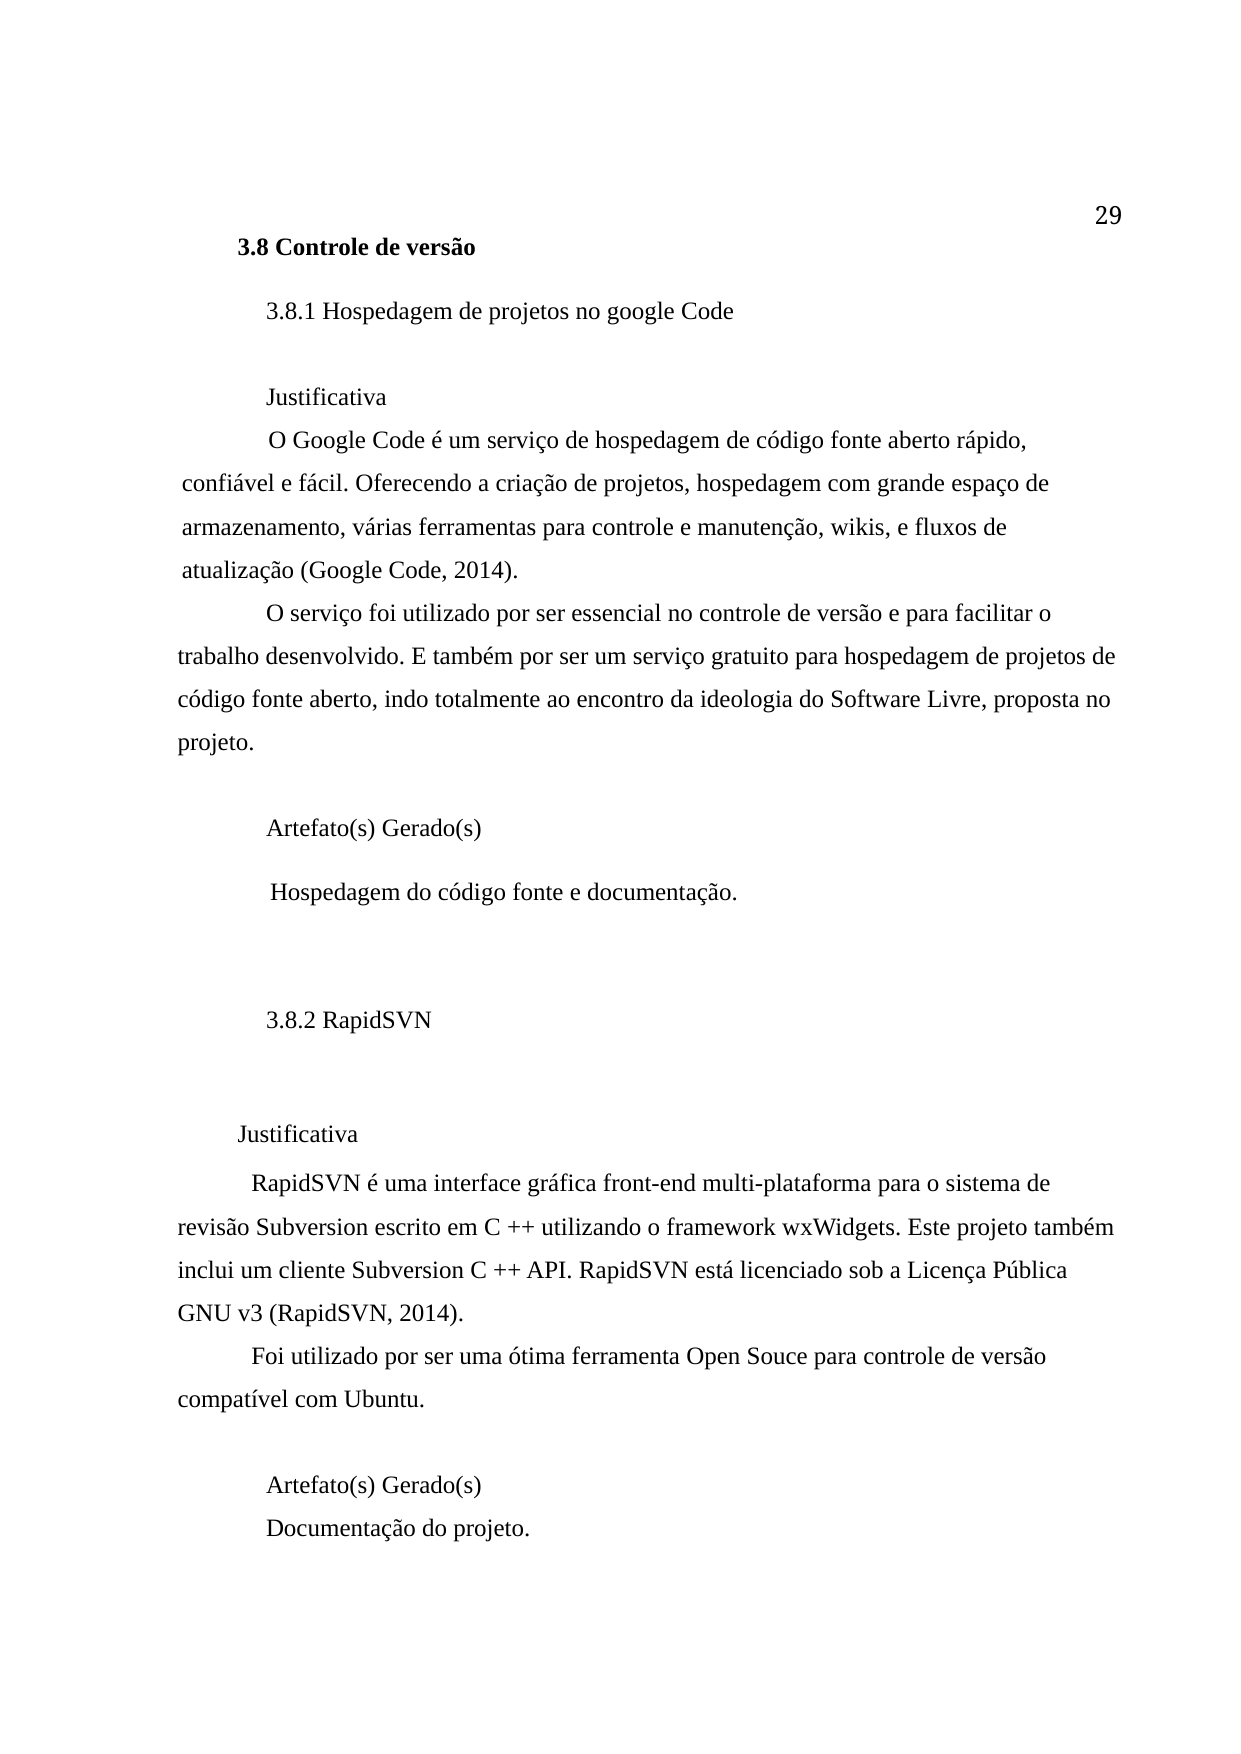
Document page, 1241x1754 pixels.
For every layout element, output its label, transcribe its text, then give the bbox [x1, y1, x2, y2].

text Foi utilizado por ser uma ótima ferramenta Open Souce para controle de versão compatível com Ubuntu. [177, 1341, 1122, 1413]
text RapidSVN é uma interface gráfica front-end multi-plataforma para o sistema de revisão Subversion escrito em C ++ utilizando o framework wxWidgets. Este projeto também inclui um cliente Subversion C ++ API. RapidSVN está licenciado sob a Licença Pública GNU v3 (RapidSVN, 2014). [177, 1168, 1122, 1327]
text 3.8.1 Hospedagem de projetos no google Code [177, 296, 1122, 325]
text 3.8.2 RapidSVN [177, 1005, 1122, 1034]
text O Google Code é um serviço de hospedagem de código fonte aberto rápido, confiável e fácil. Oferecendo a criação de projetos, hospedagem com grande espaço de armazenamento, várias ferramentas para controle e manutenção, wikis, e fluxos de atualização (Google Code, 2014). [182, 425, 1122, 583]
text O serviço foi utilizado por ser essencial no controle de versão e para facilitar o trabalho desenvolvido. E também por ser um serviço gratuito para hospedagem de projetos de código fonte aberto, indo totalmente ao encontro da ideologia do Software Livre, proposta no projeto. [177, 598, 1122, 756]
text Documentação do projeto. [177, 1513, 1122, 1542]
text Justificativa [177, 382, 1122, 411]
text Artefato(s) Gerado(s) [177, 813, 1122, 842]
text Justificativa [207, 1119, 1122, 1148]
subtitle 3.8 Controle de versão [207, 232, 1122, 261]
text Artefato(s) Gerado(s) [177, 1470, 1122, 1499]
text Hospedagem do código fonte e documentação. [207, 877, 1122, 906]
